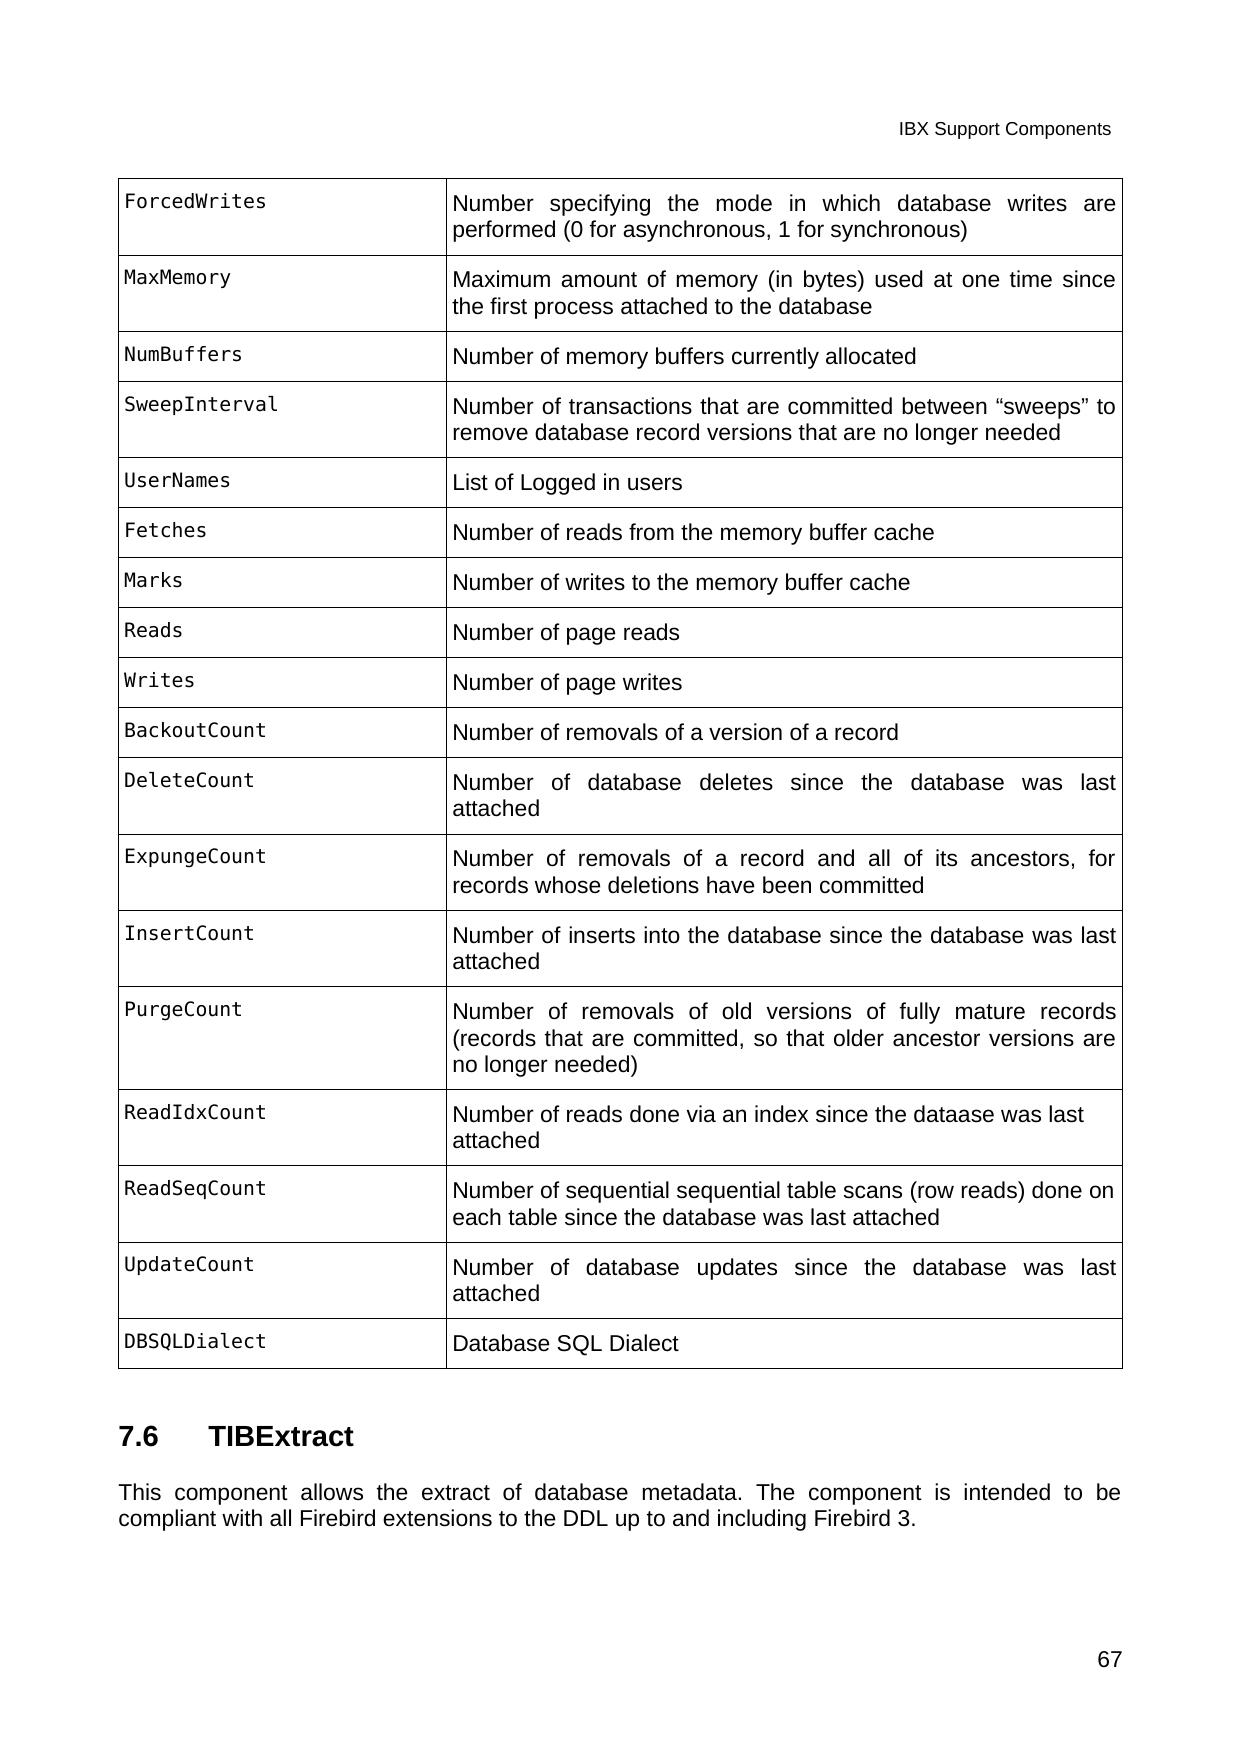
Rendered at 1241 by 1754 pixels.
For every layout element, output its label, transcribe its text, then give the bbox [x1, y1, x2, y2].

table_cell Number of inserts into the database since the database was last attached [447, 911, 1122, 986]
table_cell ForcedWrites [119, 179, 446, 254]
table_cell Number of transactions that are committed between “sweeps” to remove database record versions that are no longer needed [447, 382, 1122, 457]
table_cell UserNames [119, 458, 446, 507]
table_cell NumBuffers [119, 332, 446, 381]
subtitle TIBExtract [118, 1419, 1122, 1453]
table_cell UpdateCount [119, 1243, 446, 1318]
table_cell Reads [119, 608, 446, 657]
text This component allows the extract of database metadata. The component is intended to be compliant with all Firebird extensions to the DDL up to and including Firebird 3. [118, 1478, 1122, 1531]
table_cell InsertCount [119, 911, 446, 986]
table_cell Number of reads done via an index since the dataase was last attached [447, 1090, 1122, 1165]
table_cell Marks [119, 558, 446, 607]
table_cell Number of page writes [447, 658, 1122, 707]
table_cell Number of removals of old versions of fully mature records (records that are committed, so that older ancestor versions are no longer needed) [447, 987, 1122, 1089]
table_cell Number of database deletes since the database was last attached [447, 758, 1122, 833]
table_cell ExpungeCount [119, 835, 446, 910]
table_cell Number of database updates since the database was last attached [447, 1243, 1122, 1318]
table_cell PurgeCount [119, 987, 446, 1089]
table_cell ReadSeqCount [119, 1166, 446, 1242]
table_cell Number of writes to the memory buffer cache [447, 558, 1122, 607]
table_cell Number specifying the mode in which database writes are performed (0 for asynchronous, 1 for synchronous) [447, 179, 1122, 254]
table_cell Number of memory buffers currently allocated [447, 332, 1122, 381]
table_cell DeleteCount [119, 758, 446, 833]
table_cell SweepInterval [119, 382, 446, 457]
table_cell Maximum amount of memory (in bytes) used at one time since the first process attached to the database [447, 256, 1122, 331]
table_cell BackoutCount [119, 708, 446, 757]
table_cell Number of page reads [447, 608, 1122, 657]
table_cell Number of removals of a record and all of its ancestors, for records whose deletions have been committed [447, 835, 1122, 910]
table_cell Number of removals of a version of a record [447, 708, 1122, 757]
table_cell DBSQLDialect [119, 1319, 446, 1368]
table_cell ReadIdxCount [119, 1090, 446, 1165]
table_cell Fetches [119, 508, 446, 557]
table_cell Number of reads from the memory buffer cache [447, 508, 1122, 557]
table_cell List of Logged in users [447, 458, 1122, 507]
table_cell Number of sequential sequential table scans (row reads) done on each table since the database was last attached [447, 1166, 1122, 1242]
table_cell Database SQL Dialect [447, 1319, 1122, 1368]
table_cell MaxMemory [119, 256, 446, 331]
table_cell Writes [119, 658, 446, 707]
